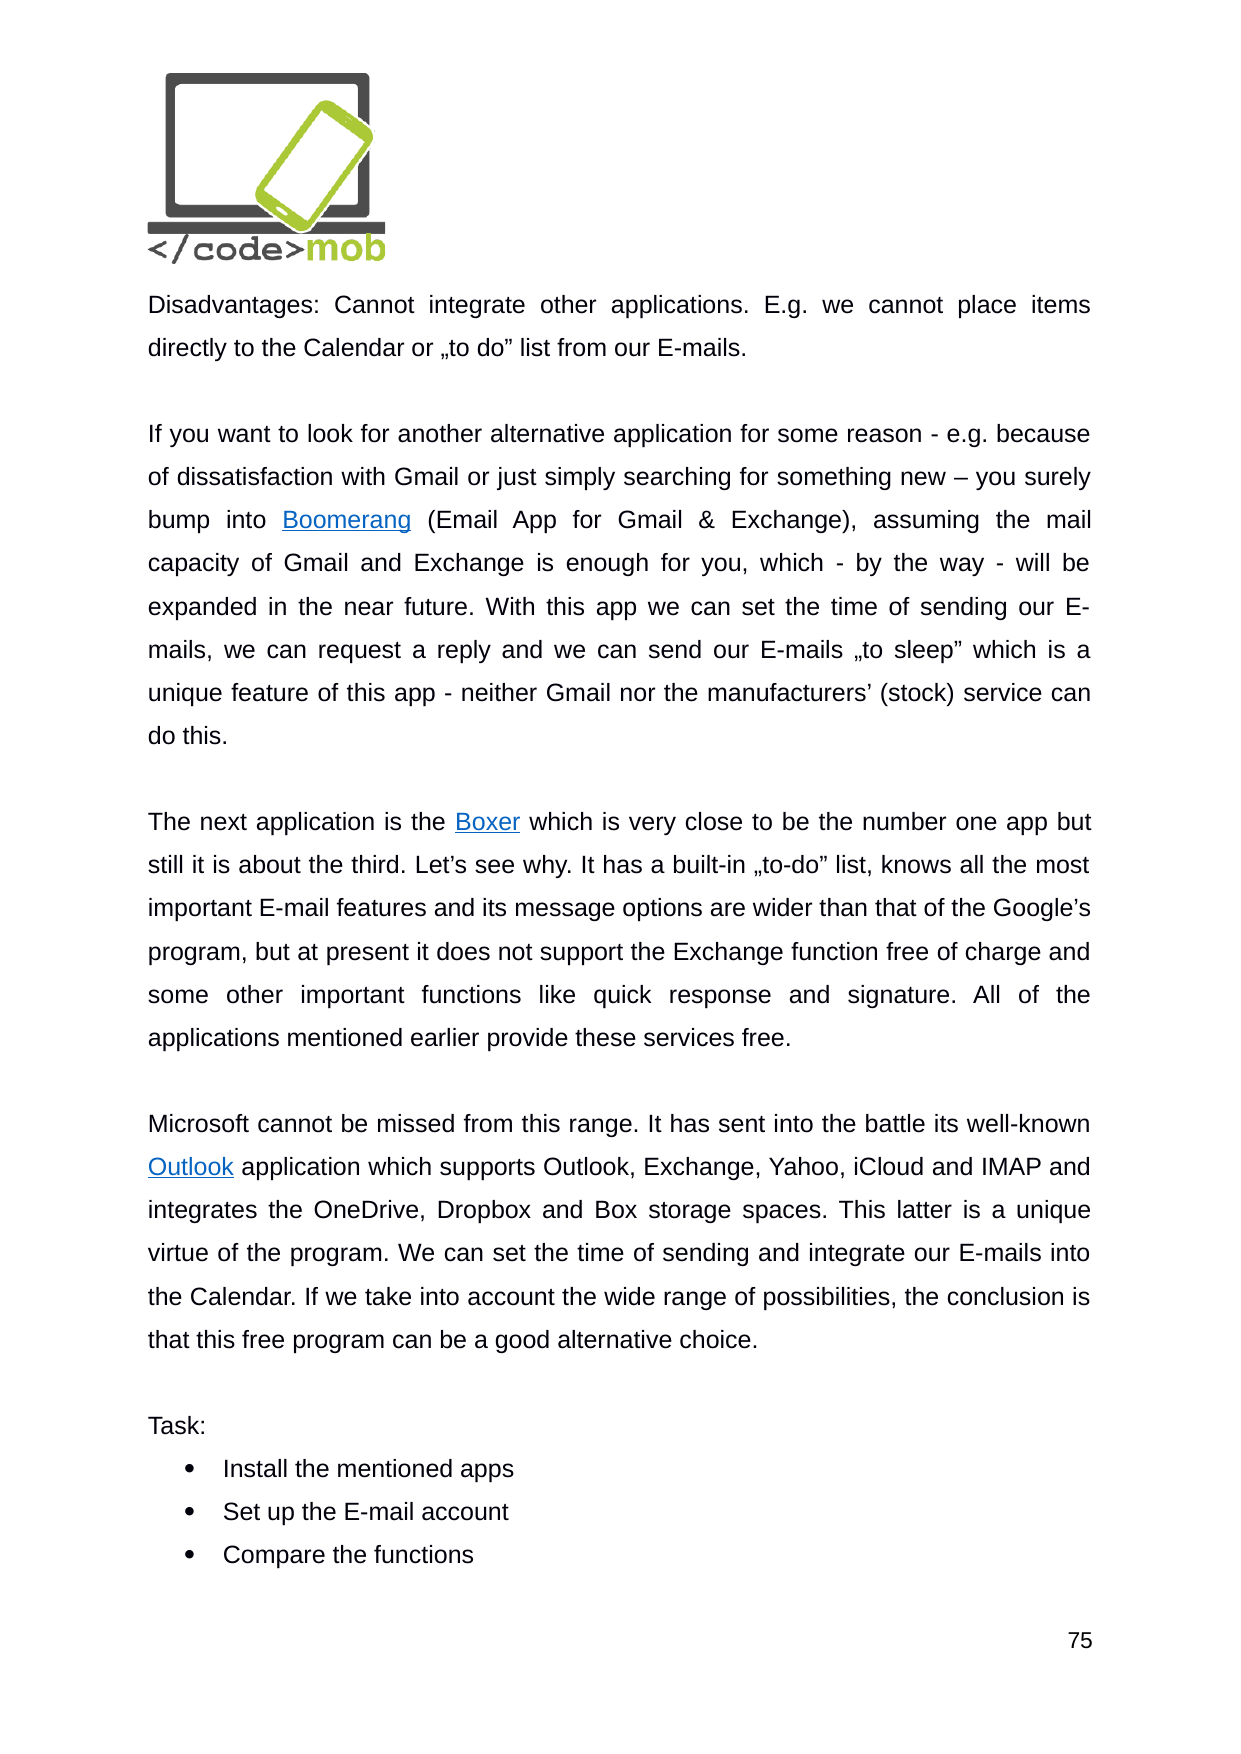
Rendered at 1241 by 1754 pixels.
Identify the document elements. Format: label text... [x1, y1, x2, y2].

text The next application is the Boxer which is very close to be the number one app but still it is about the third. Let’s see why. It has a built-in „to-do” list, knows all the most important E-mail features and its message options are wider than that of the Google’s program, but at present it does not support the Exchange function free of charge and some other important functions like quick response and signature. All of the applications mentioned earlier provide these services free. [148, 807, 1093, 1052]
list Install the mentioned apps [185, 1454, 1093, 1483]
list Compare the functions [185, 1541, 1093, 1569]
text Task: [148, 1411, 1093, 1440]
list Set up the E-mail account [185, 1497, 1093, 1526]
text Microsoft cannot be missed from this range. It has sent into the battle its well-known Outlook application which supports Outlook, Exchange, Yahoo, iCloud and IMAP and integrates the OneDrive, Dropbox and Box storage spaces. This latter is a unique virtue of the program. We can set the time of sending and integrate our E-mails into the Calendar. If we take into account the wide range of possibilities, the conclusion is that this free program can be a good alternative choice. [148, 1109, 1093, 1353]
text If you want to look for another alternative application for some reason - e.g. because of dissatisfaction with Gmail or just simply searching for something new – you surely bump into Boomerang (Email App for Gmail & Exchange), assuming the mail capacity of Gmail and Exchange is enough for you, which - by the way - will be expanded in the near future. With this app we can set the time of sending our E-mails, we can request a reply and we can send our E-mails „to sleep” which is a unique feature of this app - neither Gmail nor the manufacturers’ (stock) service can do this. [148, 419, 1093, 750]
picture [147, 73, 386, 264]
text Disadvantages: Cannot integrate other applications. E.g. we cannot place items directly to the Calendar or „to do” list from our E-mails. [148, 290, 1093, 362]
